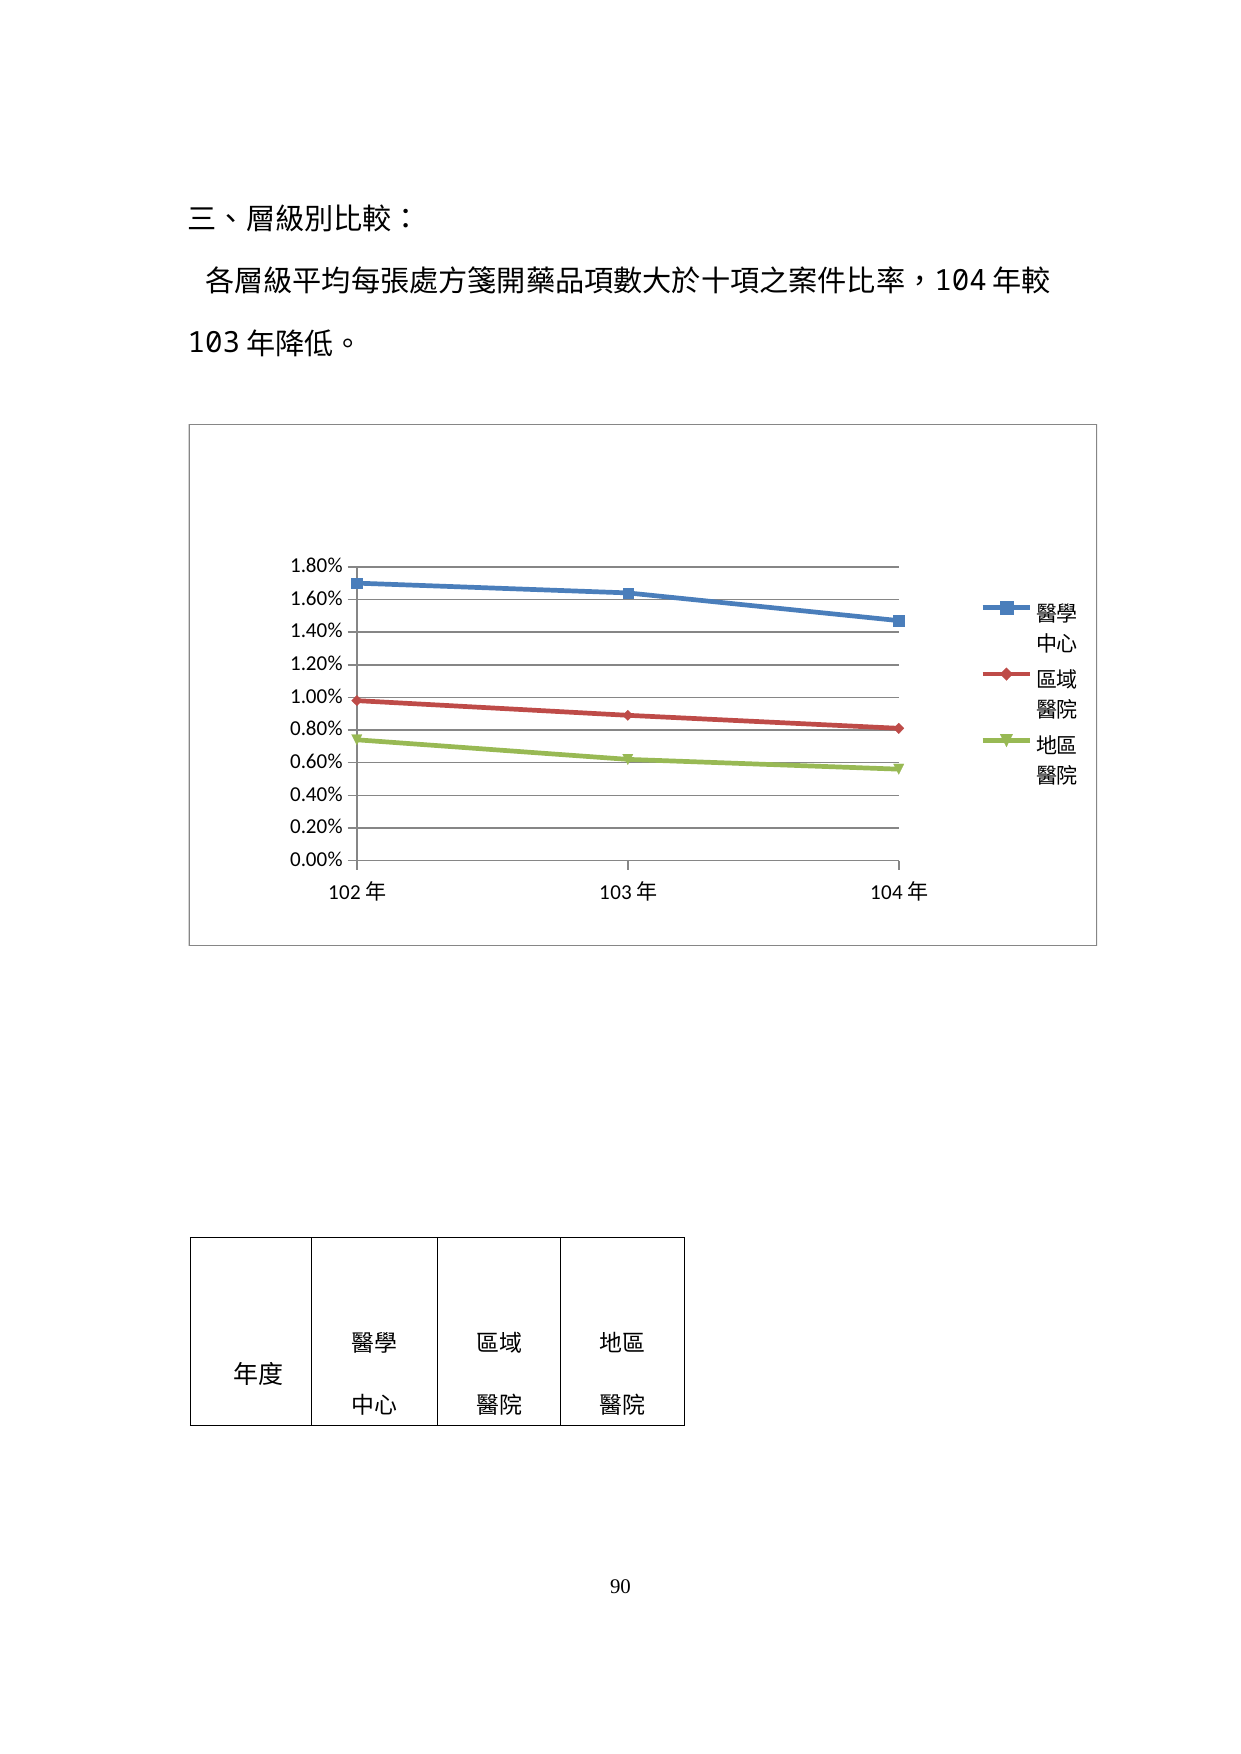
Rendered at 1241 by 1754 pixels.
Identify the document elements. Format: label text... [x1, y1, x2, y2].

table_cell [926, 612, 1165, 1126]
text 三、層級別比較： [187, 175, 1053, 237]
table_cell [689, 1237, 774, 1425]
table_cell [926, 1126, 1165, 1237]
table_cell [190, 946, 919, 1126]
table_cell [475, 1126, 684, 1237]
table_header [1098, 425, 1165, 612]
table_cell [920, 1237, 926, 1425]
table_cell [809, 1237, 919, 1425]
table_cell 醫學 中心 [312, 1238, 437, 1425]
table_cell [383, 1126, 475, 1237]
table_cell [809, 1126, 926, 1237]
table_cell [926, 1237, 1165, 1425]
table_cell [190, 1126, 284, 1237]
table_cell [284, 1126, 383, 1237]
table_cell [685, 1237, 689, 1425]
text 各層級平均每張處方箋開藥品項數大於十項之案件比率，104年較103年降低。 [187, 237, 1053, 362]
table_cell 區域 醫院 [438, 1238, 560, 1425]
table_cell [689, 1126, 809, 1237]
table_cell 年度 [191, 1238, 311, 1425]
table_cell [684, 1126, 689, 1237]
table_cell 地區 醫院 [561, 1238, 684, 1425]
table_cell [920, 946, 926, 1126]
table_cell [774, 1237, 809, 1425]
